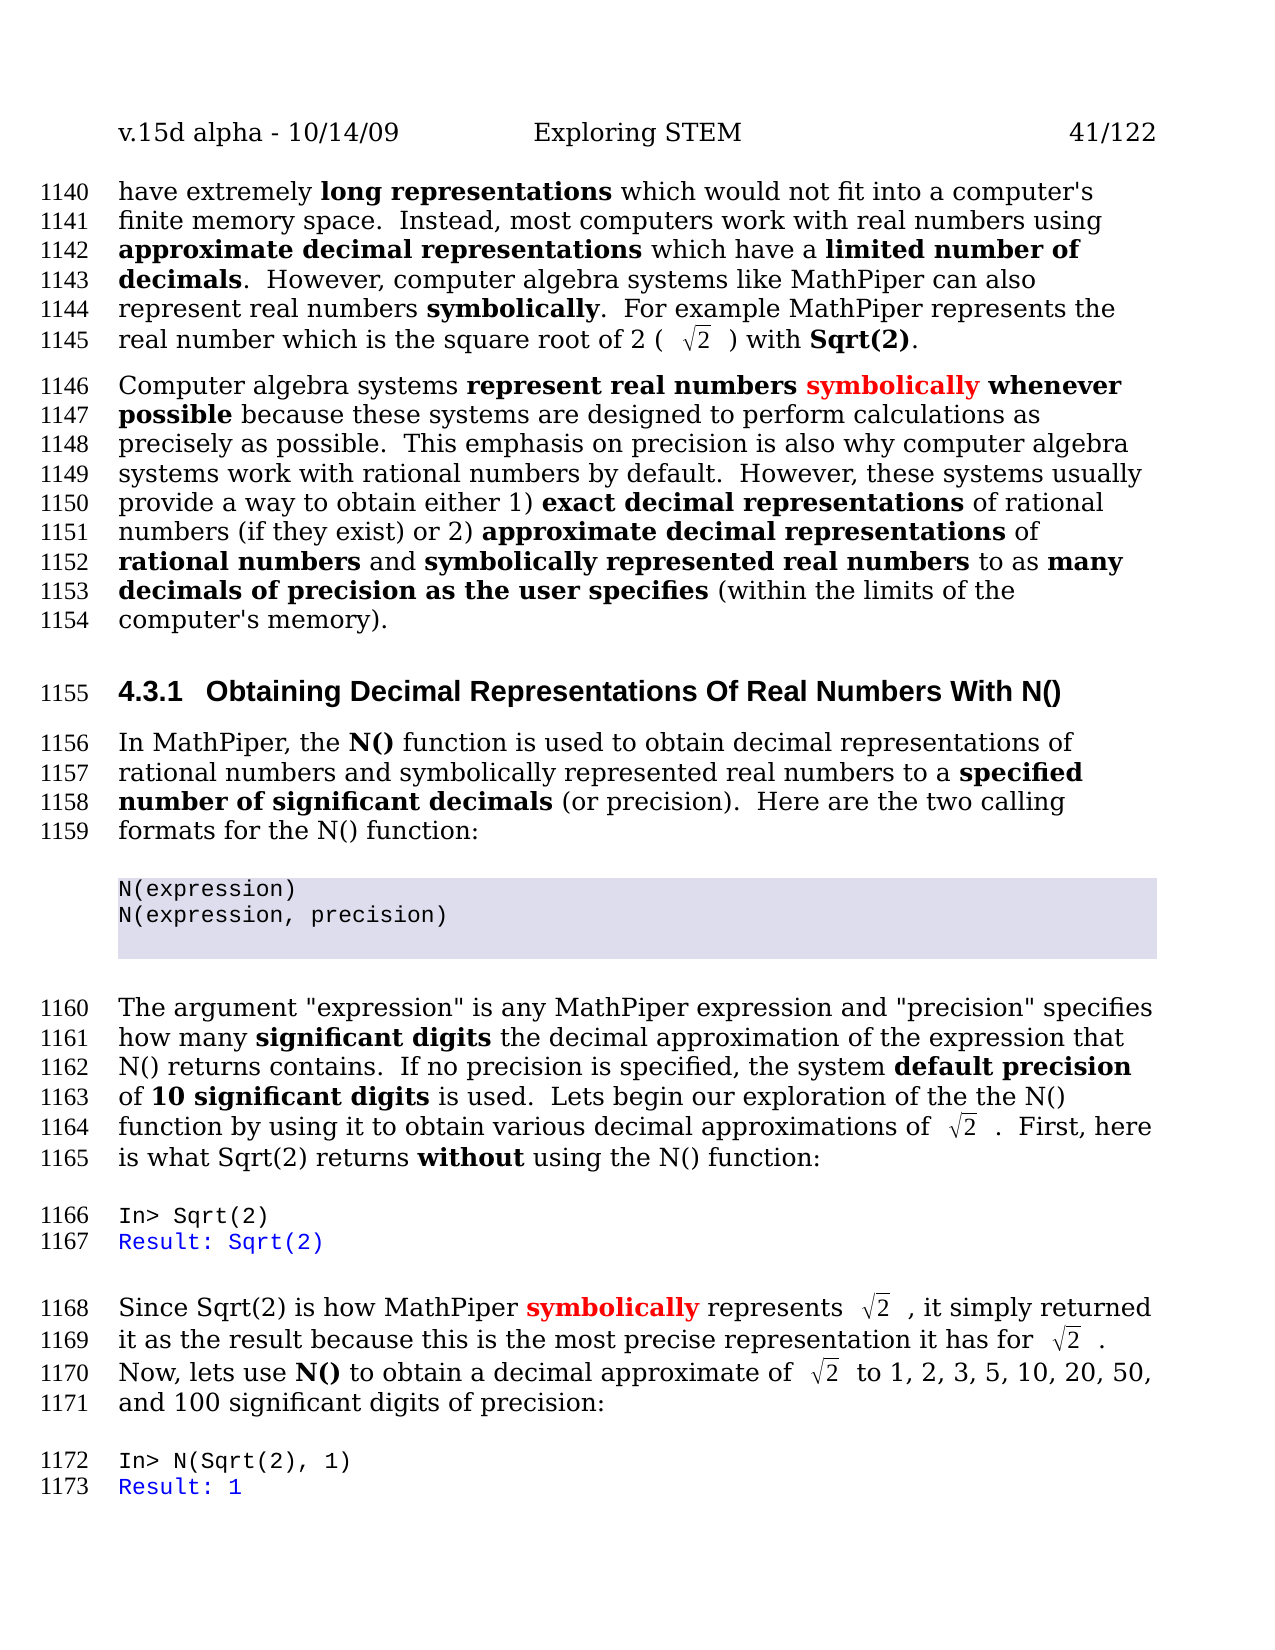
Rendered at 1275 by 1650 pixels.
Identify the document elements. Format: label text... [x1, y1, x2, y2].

text In MathPiper, the N() function is used to obtain decimal representations of rational numbers and symbolically represented real numbers to a specified number of significant decimals (or precision). Here are the two calling formats for the N() function: [118, 728, 1157, 845]
text Computer algebra systems represent real numbers symbolically whenever possible because these systems are designed to perform calculations as precisely as possible. This emphasis on precision is also why computer algebra systems work with rational numbers by default. However, these systems usually provide a way to obtain either 1) exact decimal representations of rational numbers (if they exist) or 2) approximate decimal representations of rational numbers and symbolically represented real numbers to as many decimals of precision as the user specifies (within the limits of the computer's memory). [118, 371, 1157, 634]
text The argument "expression" is any MathPiper expression and "precision" specifies how many significant digits the decimal approximation of the expression that N() returns contains. If no precision is specified, the system default precision of 10 significant digits is used. Lets begin our exploration of the the N() function by using it to obtain various decimal approximations of. First, here is what Sqrt(2) returns without using the N() function: [118, 994, 1157, 1173]
text have extremely long representations which would not fit into a computer's finite memory space. Instead, most computers work with real numbers using approximate decimal representations which have a limited number of decimals. However, computer algebra systems like MathPiper can also represent real numbers symbolically. For example MathPiper represents the real number which is the square root of 2 () with Sqrt(2). [118, 177, 1157, 356]
text In> N(Sqrt(2), 1) [118, 1450, 1157, 1476]
text Since Sqrt(2) is how MathPiper symbolically represents, it simply returned it as the result because this is the most precise representation it has for. Now, lets use N() to obtain a decimal approximate ofto 1, 2, 3, 5, 10, 20, 50, and 100 significant digits of precision: [118, 1291, 1157, 1418]
text Result: Sqrt(2) [118, 1231, 1157, 1257]
subtitle Obtaining Decimal Representations Of Real Numbers With N() [118, 674, 1157, 707]
text Result: 1 [118, 1476, 1157, 1502]
table_header N(expression) N(expression, precision) [118, 878, 1157, 959]
text In> Sqrt(2) [118, 1205, 1157, 1231]
